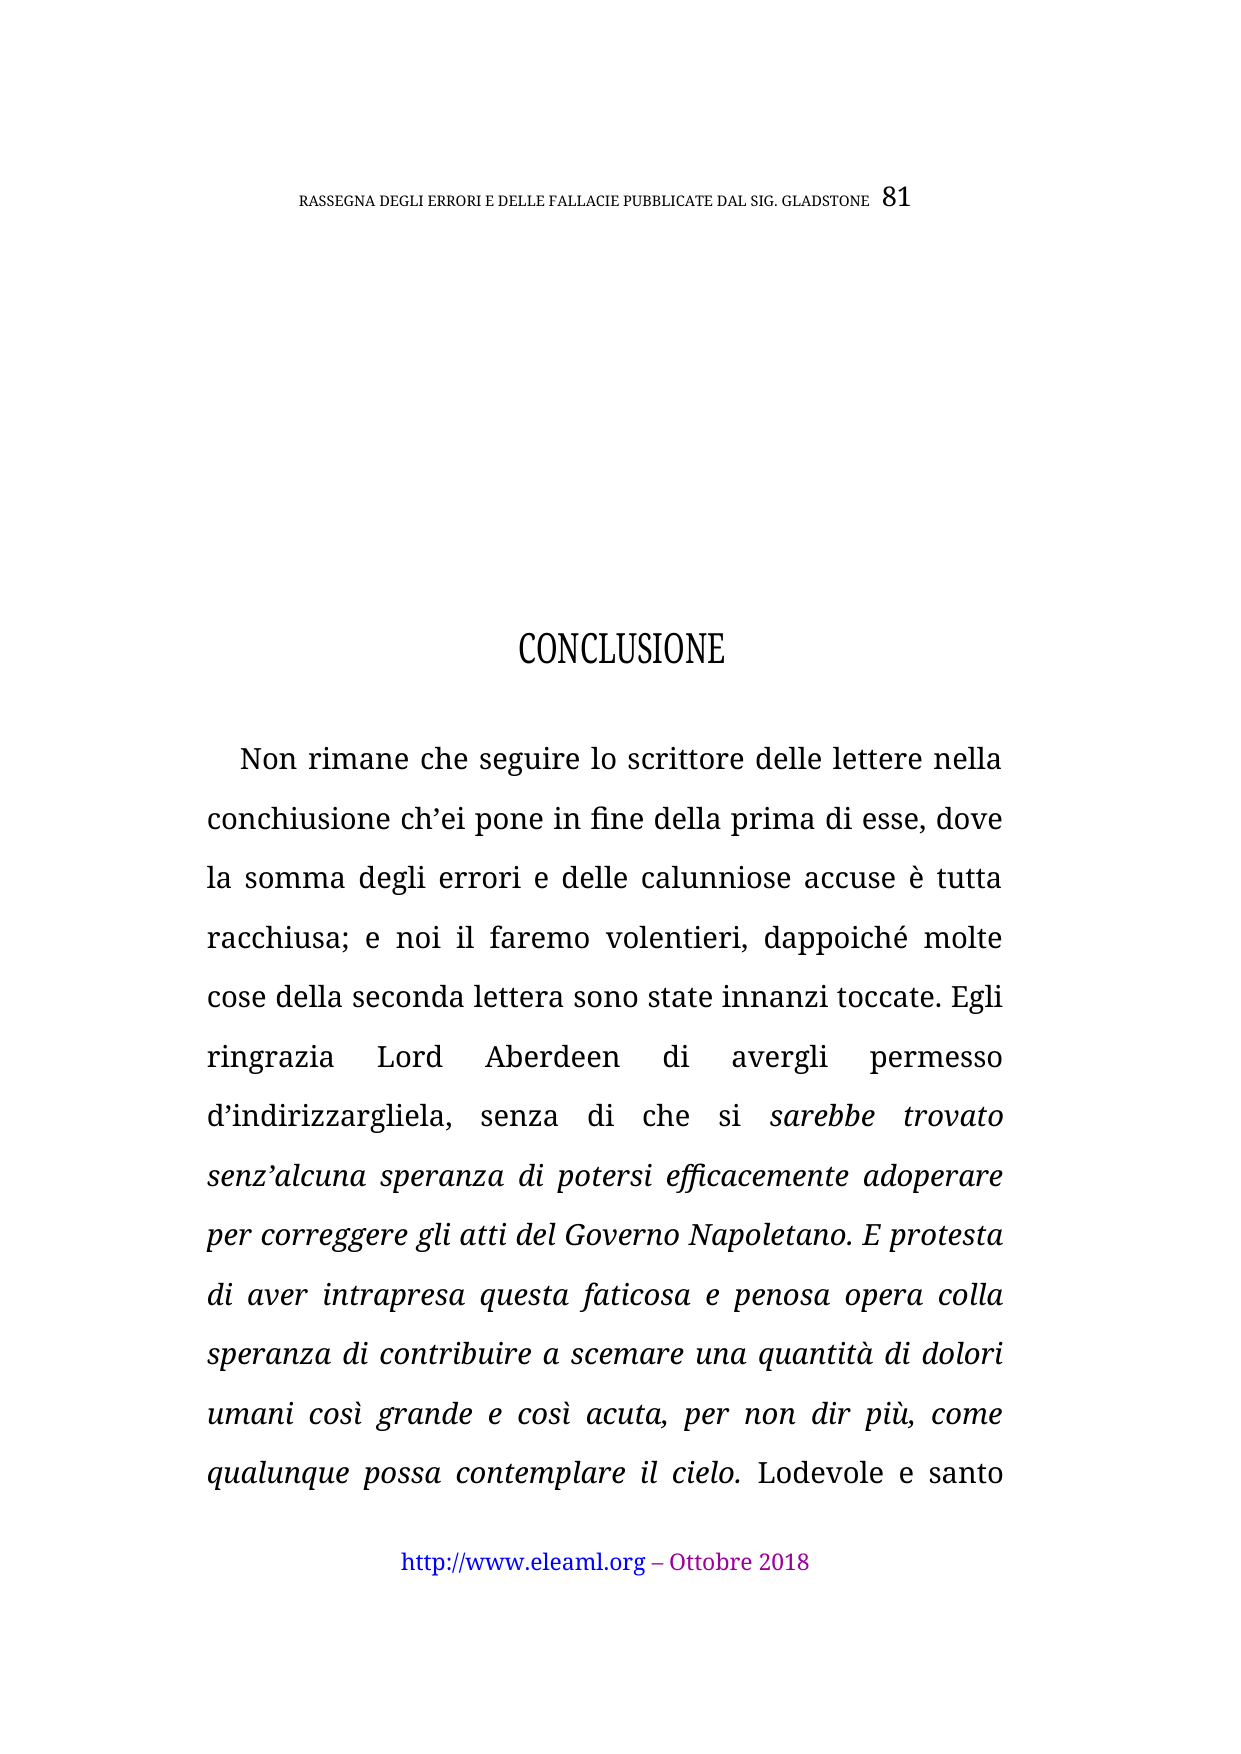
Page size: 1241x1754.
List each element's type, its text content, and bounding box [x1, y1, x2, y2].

text CONCLUSIONE [207, 619, 1004, 676]
text Non rimane che seguire lo scrittore delle lettere nella conchiusione ch’ei pone in fine della prima di esse, dove la somma degli errori e delle calunniose accuse è tutta racchiusa; e noi il faremo volentieri, dappoiché molte cose della seconda lettera sono state innanzi toccate. Egli ringrazia Lord Aberdeen di avergli permesso d’indirizzargliela, senza di che si sarebbe trovato senz’alcuna speranza di potersi efficacemente adoperare per correggere gli atti del Governo Napoletano. E protesta di aver intrapresa questa faticosa e penosa opera colla speranza di contribuire a scemare una quantità di dolori umani così grande e così acuta, per non dir più, come qualunque possa contemplare il cielo. Lodevole e santo [207, 739, 1004, 1492]
